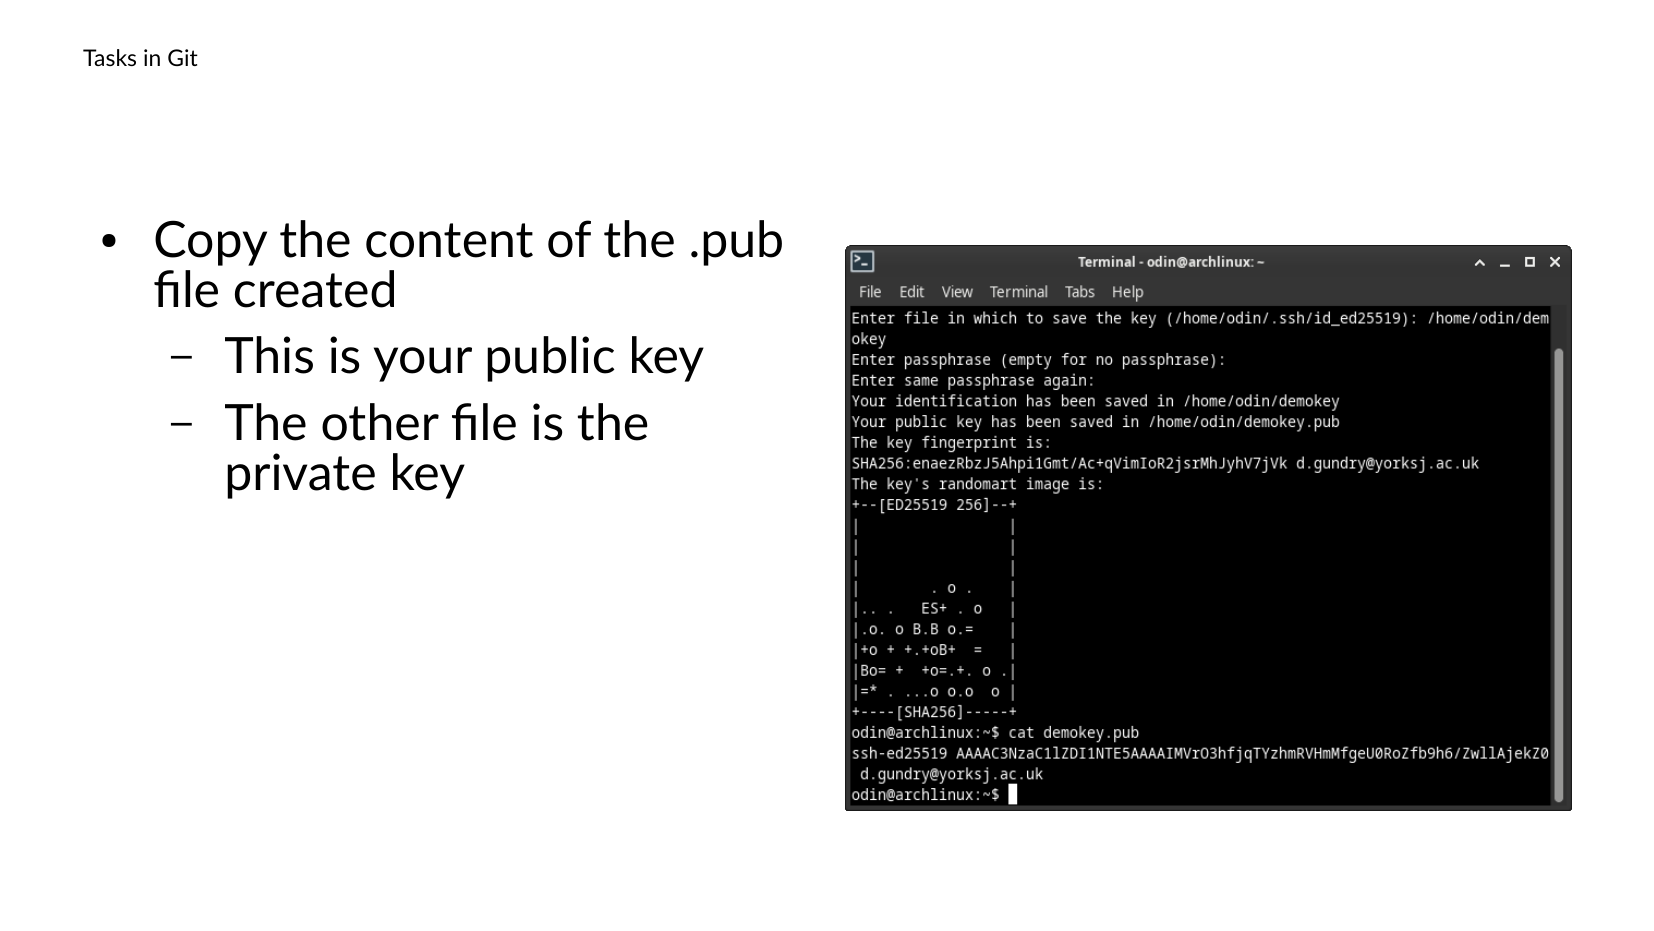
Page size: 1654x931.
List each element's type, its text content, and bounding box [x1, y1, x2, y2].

picture [845, 216, 1572, 839]
list Copy the content of the .pub file created This is your public key The other file is the private key [82, 217, 809, 839]
title Tasks in Git [83, 0, 1571, 119]
